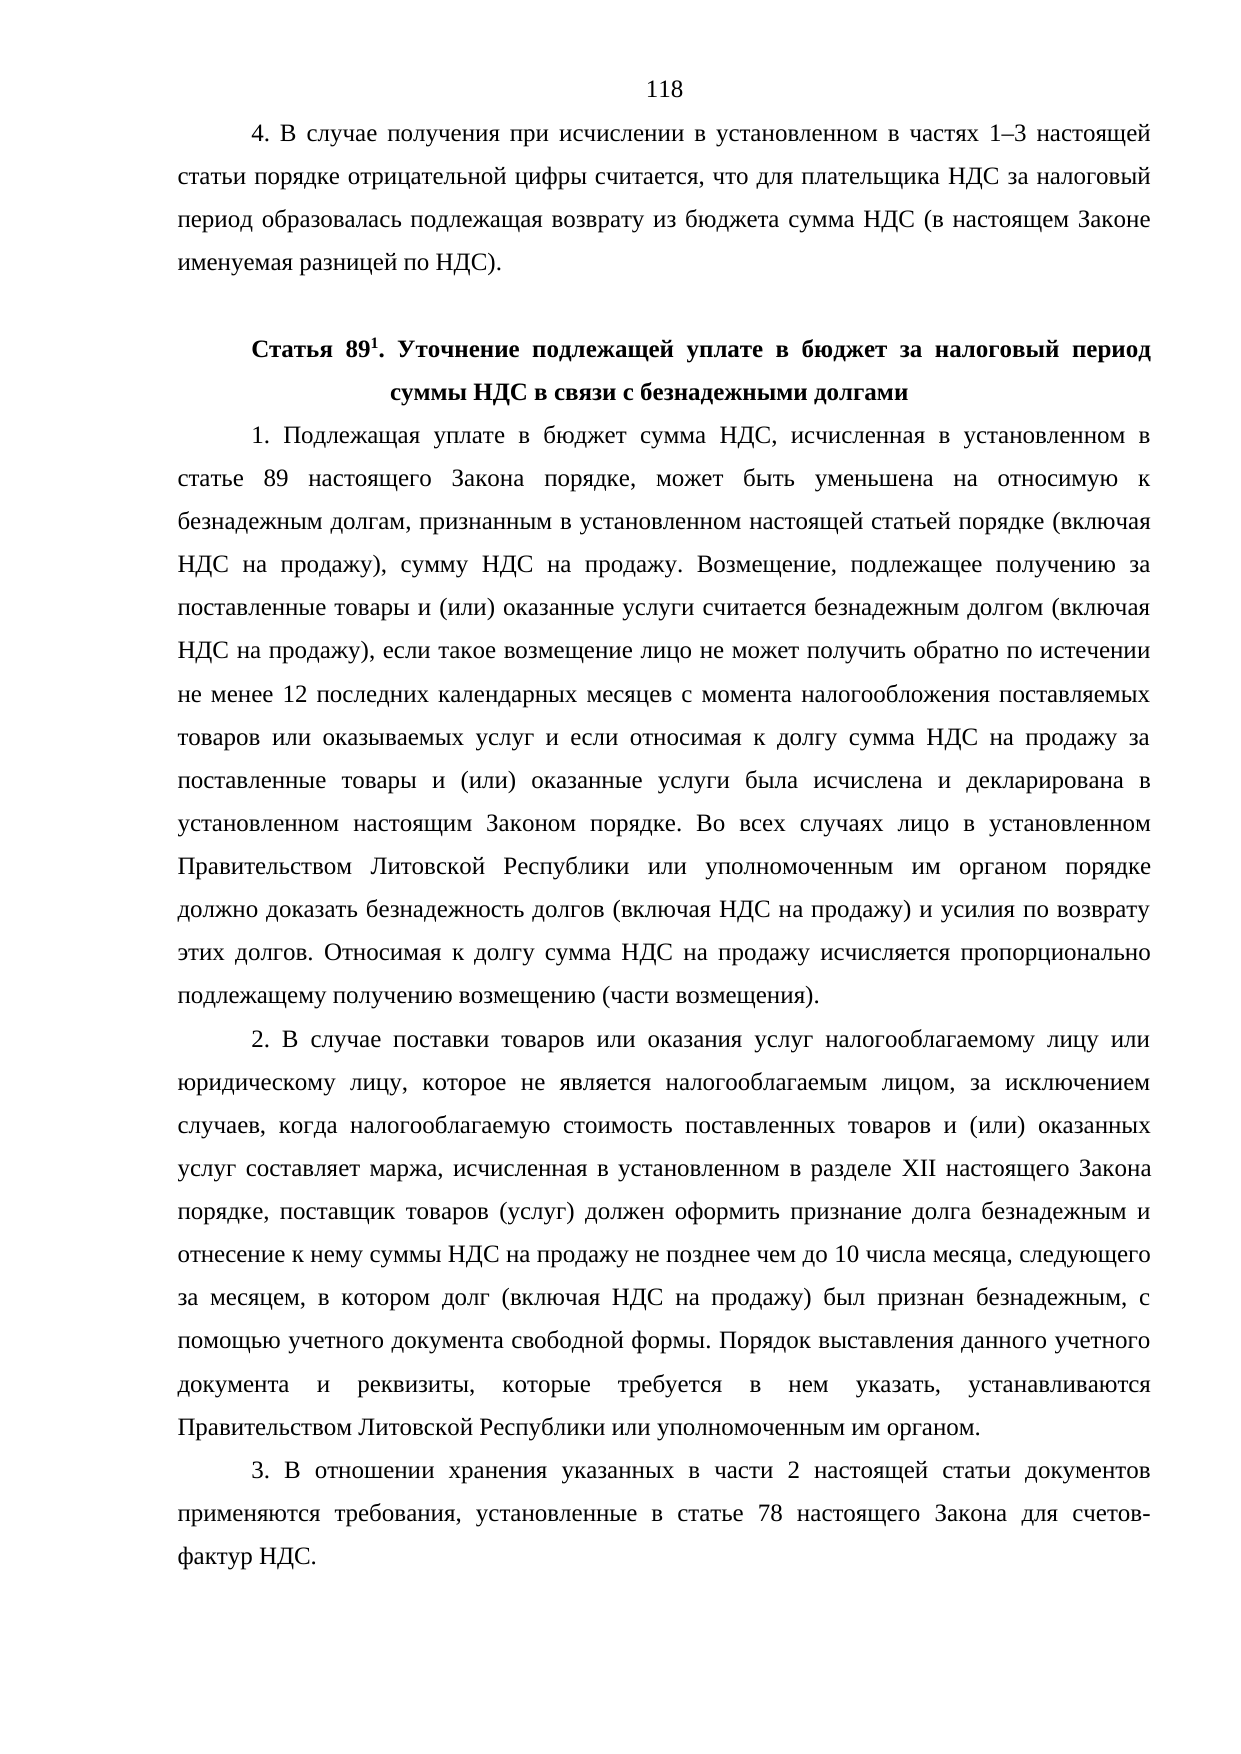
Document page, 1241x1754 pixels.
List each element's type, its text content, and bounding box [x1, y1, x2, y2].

text 1. Подлежащая уплате в бюджет сумма НДС, исчисленная в установленном в статье 89 настоящего Закона порядке, может быть уменьшена на относимую к безнадежным долгам, признанным в установленном настоящей статьей порядке (включая НДС на продажу), сумму НДС на продажу. Возмещение, подлежащее получению за поставленные товары и (или) оказанные услуги считается безнадежным долгом (включая НДС на продажу), если такое возмещение лицо не может получить обратно по истечении не менее 12 последних календарных месяцев с момента налогообложения поставляемых товаров или оказываемых услуг и если относимая к долгу сумма НДС на продажу за поставленные товары и (или) оказанные услуги была исчислена и декларирована в установленном настоящим Законом порядке. Во всех случаях лицо в установленном Правительством Литовской Республики или уполномоченным им органом порядке должно доказать безнадежность долгов (включая НДС на продажу) и усилия по возврату этих долгов. Относимая к долгу сумма НДС на продажу исчисляется пропорционально подлежащему получению возмещению (части возмещения). [177, 420, 1152, 1009]
text 3. В отношении хранения указанных в части 2 настоящей статьи документов применяются требования, установленные в статье 78 настоящего Закона для счетов-фактур НДС. [177, 1455, 1152, 1570]
text 4. В случае получения при исчислении в установленном в частях 1–3 настоящей статьи порядке отрицательной цифры считается, что для плательщика НДС за налоговый период образовалась подлежащая возврату из бюджета сумма НДС (в настоящем Законе именуемая разницей по НДС). [177, 118, 1152, 276]
text Статья 891. Уточнение подлежащей уплате в бюджет за налоговый период суммы НДС в связи с безнадежными долгами [251, 334, 1152, 406]
text 2. В случае поставки товаров или оказания услуг налогооблагаемому лицу или юридическому лицу, которое не является налогооблагаемым лицом, за исключением случаев, когда налогооблагаемую стоимость поставленных товаров и (или) оказанных услуг составляет маржа, исчисленная в установленном в разделе XII настоящего Закона порядке, поставщик товаров (услуг) должен оформить признание долга безнадежным и отнесение к нему суммы НДС на продажу не позднее чем до 10 числа месяца, следующего за месяцем, в котором долг (включая НДС на продажу) был признан безнадежным, с помощью учетного документа свободной формы. Порядок выставления данного учетного документа и реквизиты, которые требуется в нем указать, устанавливаются Правительством Литовской Республики или уполномоченным им органом. [177, 1024, 1152, 1441]
